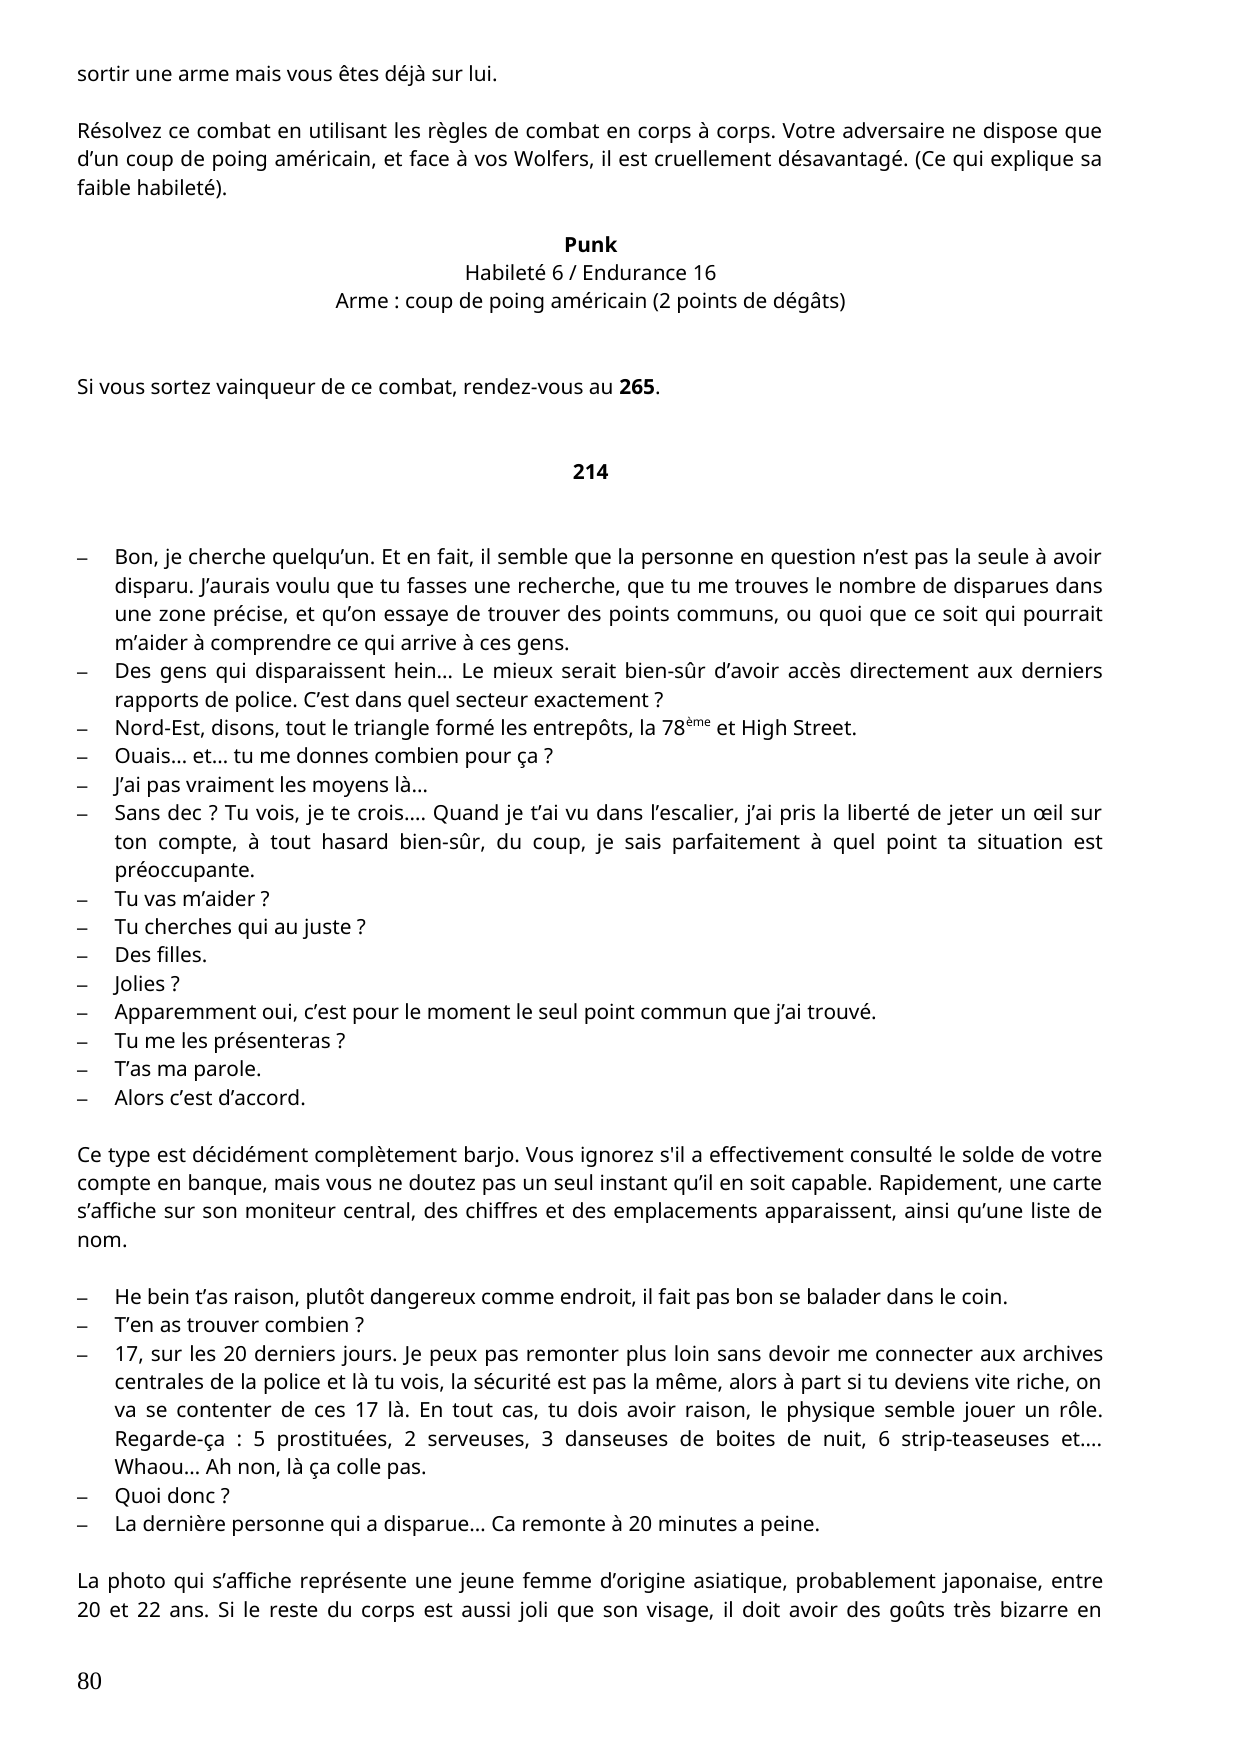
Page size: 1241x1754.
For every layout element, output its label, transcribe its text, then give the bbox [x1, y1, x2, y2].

text Résolvez ce combat en utilisant les règles de combat en corps à corps. Votre adversaire ne dispose que d’un coup de poing américain, et face à vos Wolfers, il est cruellement désavantagé. (Ce qui explique sa faible habileté). [77, 116, 1104, 201]
list Des filles. [77, 941, 1104, 969]
text Punk [77, 230, 1104, 258]
list T’as ma parole. [77, 1054, 1104, 1083]
list Nord-Est, disons, tout le triangle formé les entrepôts, la 78ème et High Street. [77, 713, 1104, 742]
list Des gens qui disparaissent hein… Le mieux serait bien-sûr d’avoir accès directement aux derniers rapports de police. C’est dans quel secteur exactement ? [77, 656, 1104, 713]
list 17, sur les 20 derniers jours. Je peux pas remonter plus loin sans devoir me connecter aux archives centrales de la police et là tu vois, la sécurité est pas la même, alors à part si tu deviens vite riche, on va se contenter de ces 17 là. En tout cas, tu dois avoir raison, le physique semble jouer un rôle. Regarde-ça : 5 prostituées, 2 serveuses, 3 danseuses de boites de nuit, 6 strip-teaseuses et…. Whaou… Ah non, là ça colle pas. [77, 1339, 1104, 1481]
list Ouais… et… tu me donnes combien pour ça ? [77, 742, 1104, 770]
text sortir une arme mais vous êtes déjà sur lui. [77, 59, 1104, 87]
list Tu cherches qui au juste ? [77, 912, 1104, 941]
text Ce type est décidément complètement barjo. Vous ignorez s'il a effectivement consulté le solde de votre compte en banque, mais vous ne doutez pas un seul instant qu’il en soit capable. Rapidement, une carte s’affiche sur son moniteur central, des chiffres et des emplacements apparaissent, ainsi qu’une liste de nom. [77, 1140, 1104, 1253]
list Jolies ? [77, 969, 1104, 997]
list He bein t’as raison, plutôt dangereux comme endroit, il fait pas bon se balader dans le coin. [77, 1282, 1104, 1310]
list T’en as trouver combien ? [77, 1310, 1104, 1339]
list Sans dec ? Tu vois, je te crois…. Quand je t’ai vu dans l’escalier, j’ai pris la liberté de jeter un œil sur ton compte, à tout hasard bien-sûr, du coup, je sais parfaitement à quel point ta situation est préoccupante. [77, 798, 1104, 884]
text La photo qui s’affiche représente une jeune femme d’origine asiatique, probablement japonaise, entre 20 et 22 ans. Si le reste du corps est aussi joli que son visage, il doit avoir des goûts très bizarre en [77, 1566, 1104, 1623]
text Arme : coup de poing américain (2 points de dégâts) [77, 287, 1104, 315]
list Quoi donc ? [77, 1481, 1104, 1509]
text Si vous sortez vainqueur de ce combat, rendez-vous au 265. [77, 372, 1104, 400]
list Tu vas m’aider ? [77, 884, 1104, 912]
list Tu me les présenteras ? [77, 1026, 1104, 1054]
list Apparemment oui, c’est pour le moment le seul point commun que j’ai trouvé. [77, 997, 1104, 1026]
list J’ai pas vraiment les moyens là… [77, 770, 1104, 798]
list Bon, je cherche quelqu’un. Et en fait, il semble que la personne en question n’est pas la seule à avoir disparu. J’aurais voulu que tu fasses une recherche, que tu me trouves le nombre de disparues dans une zone précise, et qu’on essaye de trouver des points communs, ou quoi que ce soit qui pourrait m’aider à comprendre ce qui arrive à ces gens. [77, 542, 1104, 656]
list Alors c’est d’accord. [77, 1083, 1104, 1111]
text Habileté 6 / Endurance 16 [77, 258, 1104, 287]
list La dernière personne qui a disparue… Ca remonte à 20 minutes a peine. [77, 1509, 1104, 1538]
text 214 [77, 457, 1104, 486]
